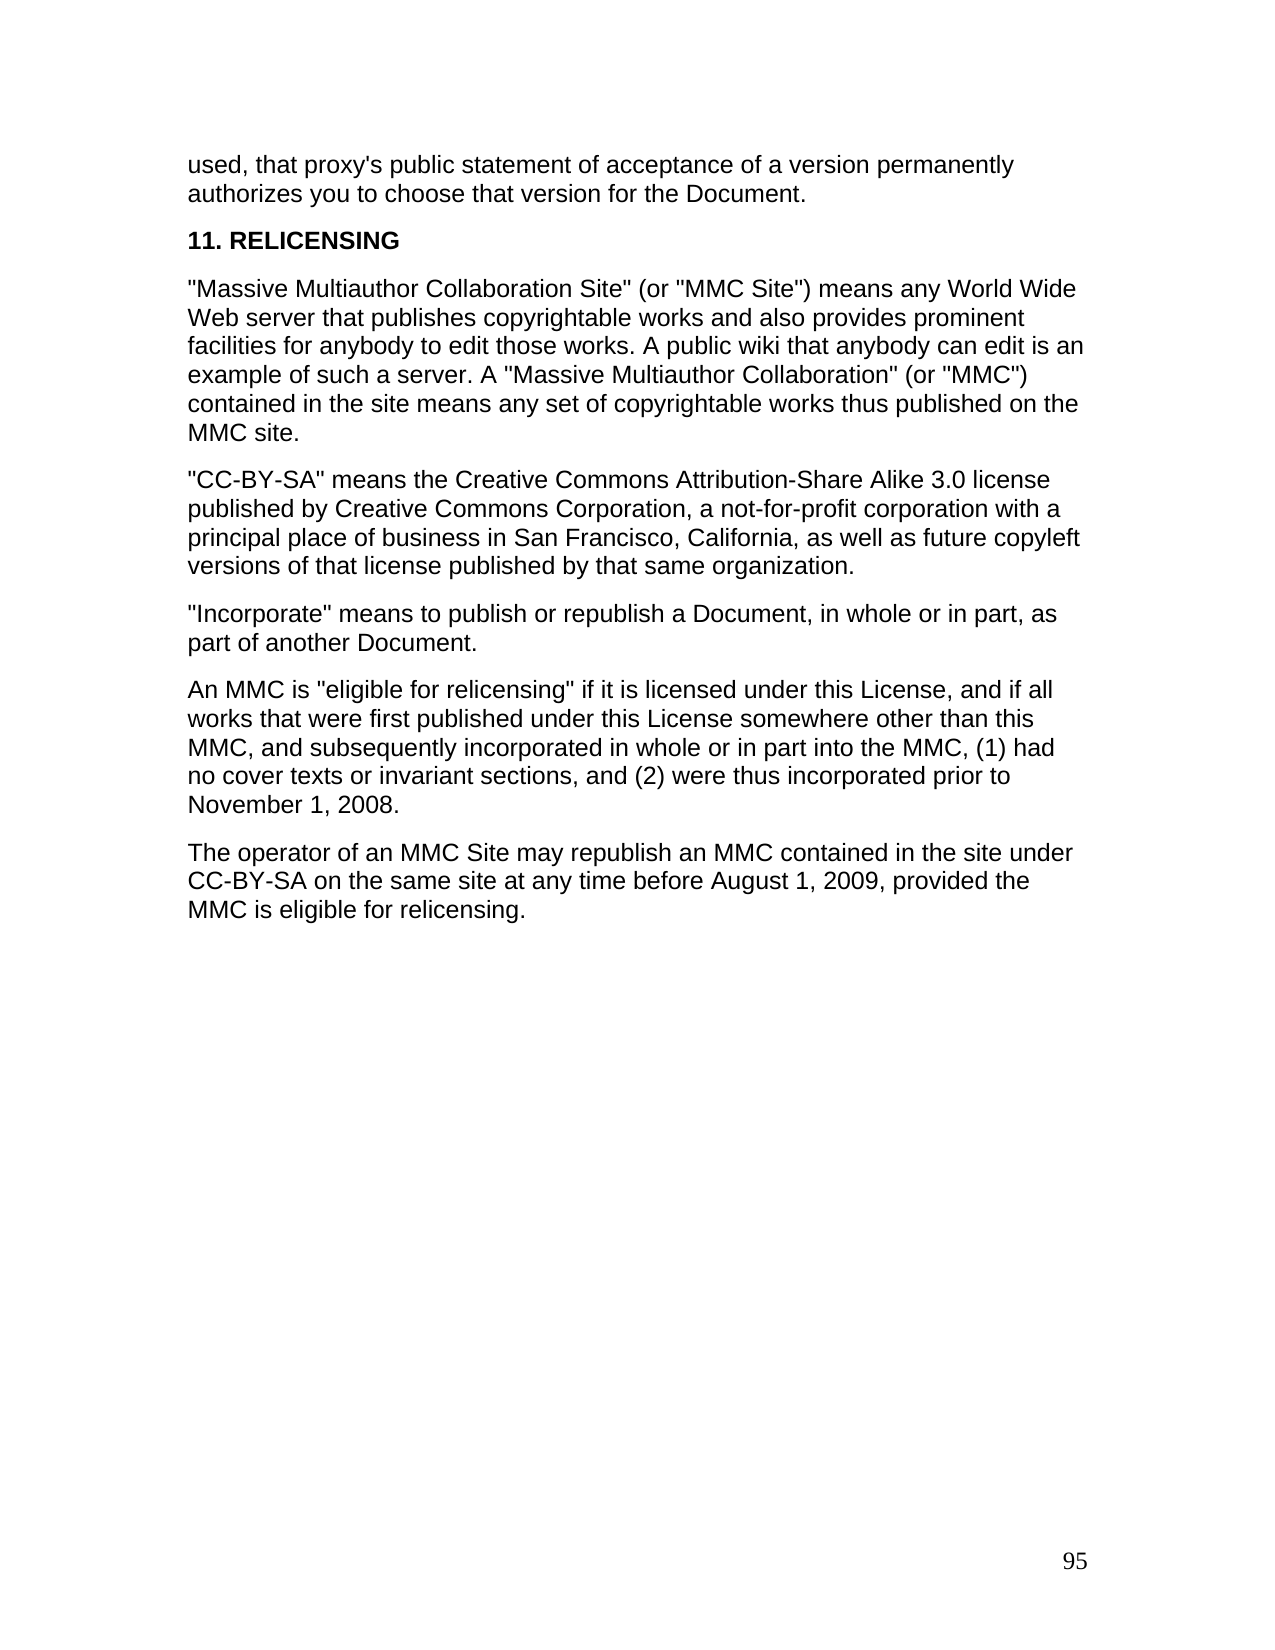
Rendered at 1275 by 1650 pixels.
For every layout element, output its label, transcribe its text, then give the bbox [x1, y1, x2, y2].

text used, that proxy's public statement of acceptance of a version permanently authorizes you to choose that version for the Document. [187, 150, 1087, 207]
text "Massive Multiauthor Collaboration Site" (or "MMC Site") means any World Wide Web server that publishes copyrightable works and also provides prominent facilities for anybody to edit those works. A public wiki that anybody can edit is an example of such a server. A "Massive Multiauthor Collaboration" (or "MMC") contained in the site means any set of copyrightable works thus published on the MMC site. [187, 274, 1087, 446]
text An MMC is "eligible for relicensing" if it is licensed under this License, and if all works that were first published under this License somewhere other than this MMC, and subsequently incorporated in whole or in part into the MMC, (1) had no cover texts or invariant sections, and (2) were thus incorporated prior to November 1, 2008. [187, 675, 1087, 819]
text 11. RELICENSING [187, 226, 1087, 255]
text The operator of an MMC Site may republish an MMC contained in the site under CC-BY-SA on the same site at any time before August 1, 2009, provided the MMC is eligible for relicensing. [187, 837, 1087, 924]
text "CC-BY-SA" means the Creative Commons Attribution-Share Alike 3.0 license published by Creative Commons Corporation, a not-for-profit corporation with a principal place of business in San Francisco, California, as well as future copyleft versions of that license published by that same organization. [187, 465, 1087, 580]
text "Incorporate" means to publish or republish a Document, in whole or in part, as part of another Document. [187, 599, 1087, 656]
